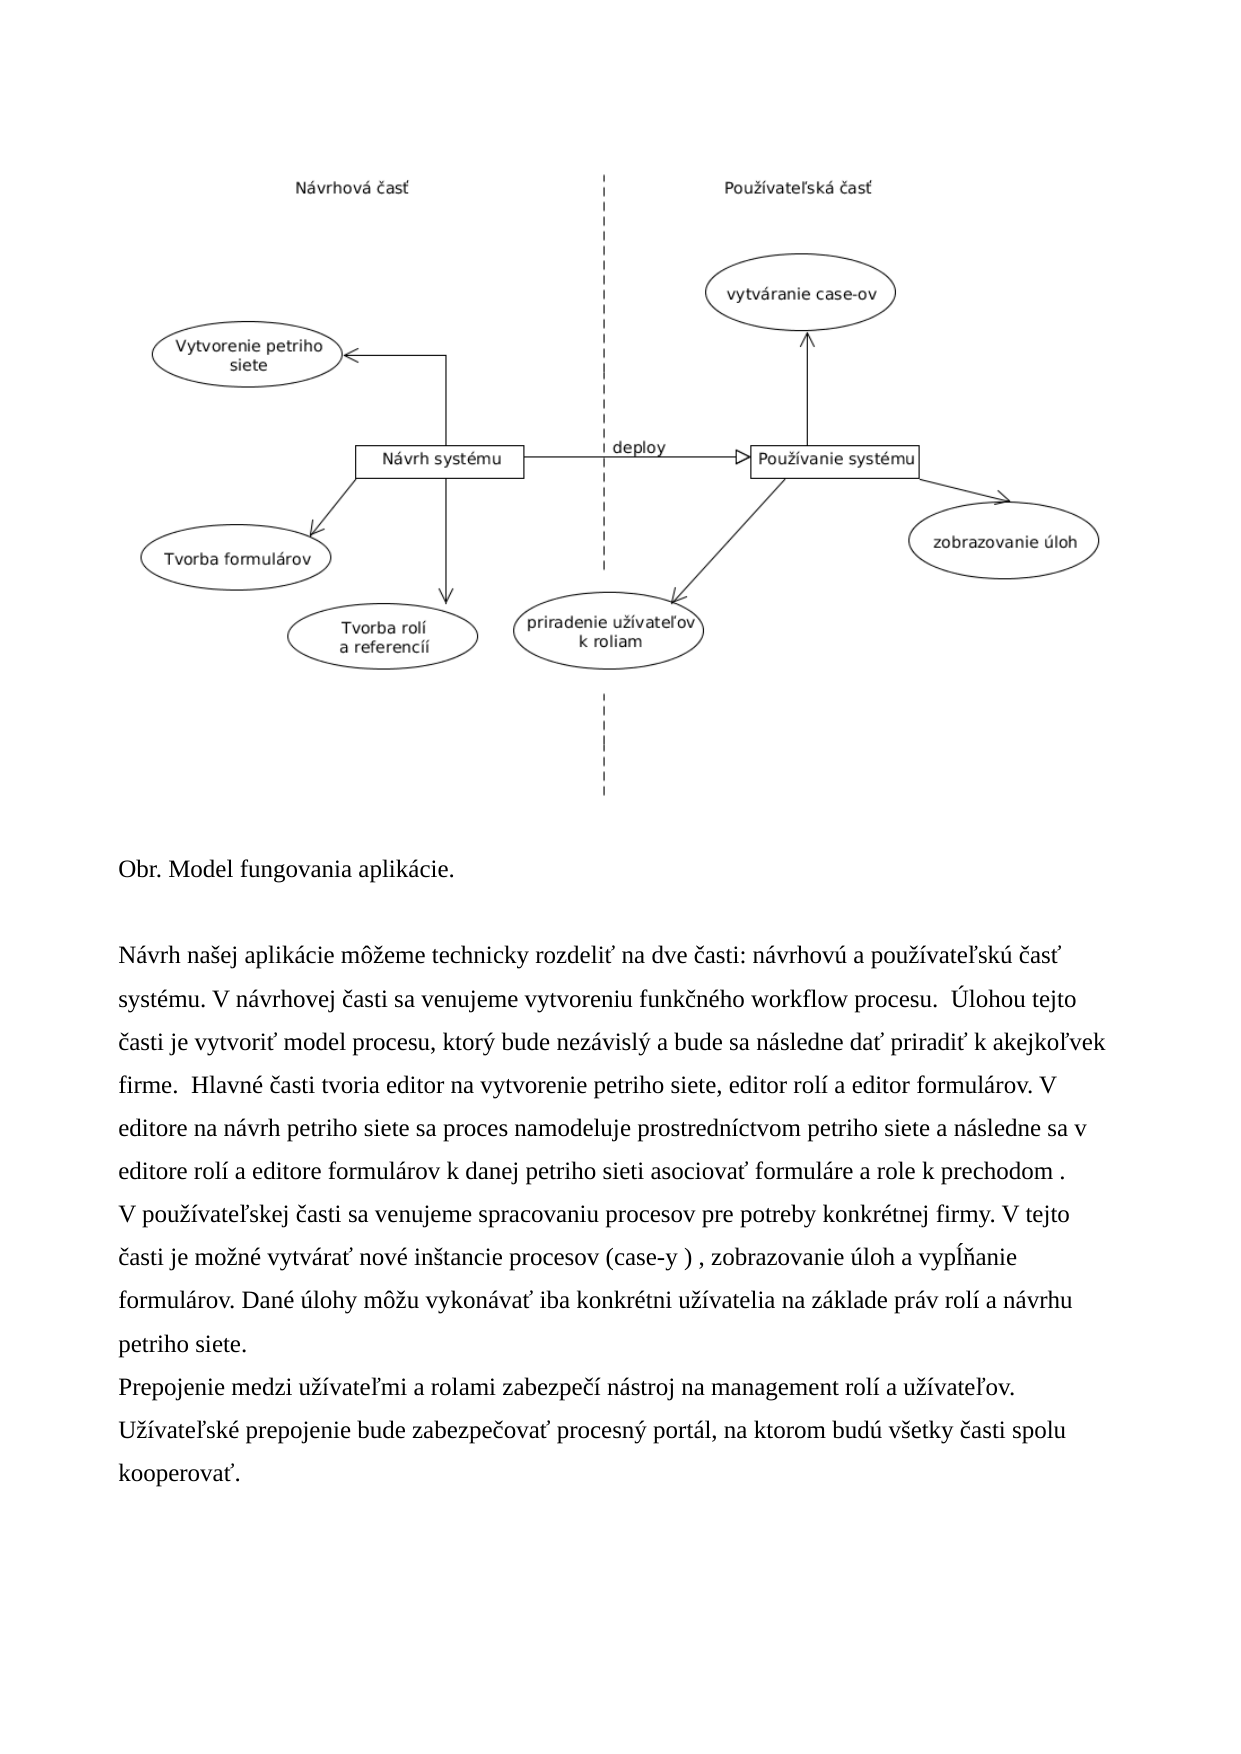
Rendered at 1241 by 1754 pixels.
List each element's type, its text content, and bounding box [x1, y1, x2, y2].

picture [118, 118, 1123, 840]
text Prepojenie medzi užívateľmi a rolami zabezpečí nástroj na management rolí a užívateľov. Užívateľské prepojenie bude zabezpečovať procesný portál, na ktorom budú všetky časti spolu kooperovať. [118, 1372, 1122, 1487]
text Návrh našej aplikácie môžeme technicky rozdeliť na dve časti: návrhovú a používateľskú časť systému. V návrhovej časti sa venujeme vytvoreniu funkčného workflow procesu. Úlohou tejto časti je vytvoriť model procesu, ktorý bude nezávislý a bude sa následne dať priradiť k akejkoľvek firme. Hlavné časti tvoria editor na vytvorenie petriho siete, editor rolí a editor formulárov. V editore na návrh petriho siete sa proces namodeluje prostredníctvom petriho siete a následne sa v editore rolí a editore formulárov k danej petriho sieti asociovať formuláre a role k prechodom . [118, 941, 1122, 1185]
text Obr. Model fungovania aplikácie. [118, 840, 1122, 883]
text V používateľskej časti sa venujeme spracovaniu procesov pre potreby konkrétnej firmy. V tejto časti je možné vytvárať nové inštancie procesov (case-y ) , zobrazovanie úloh a vypĺňanie formulárov. Dané úlohy môžu vykonávať iba konkrétni užívatelia na základe práv rolí a návrhu petriho siete. [118, 1199, 1122, 1357]
